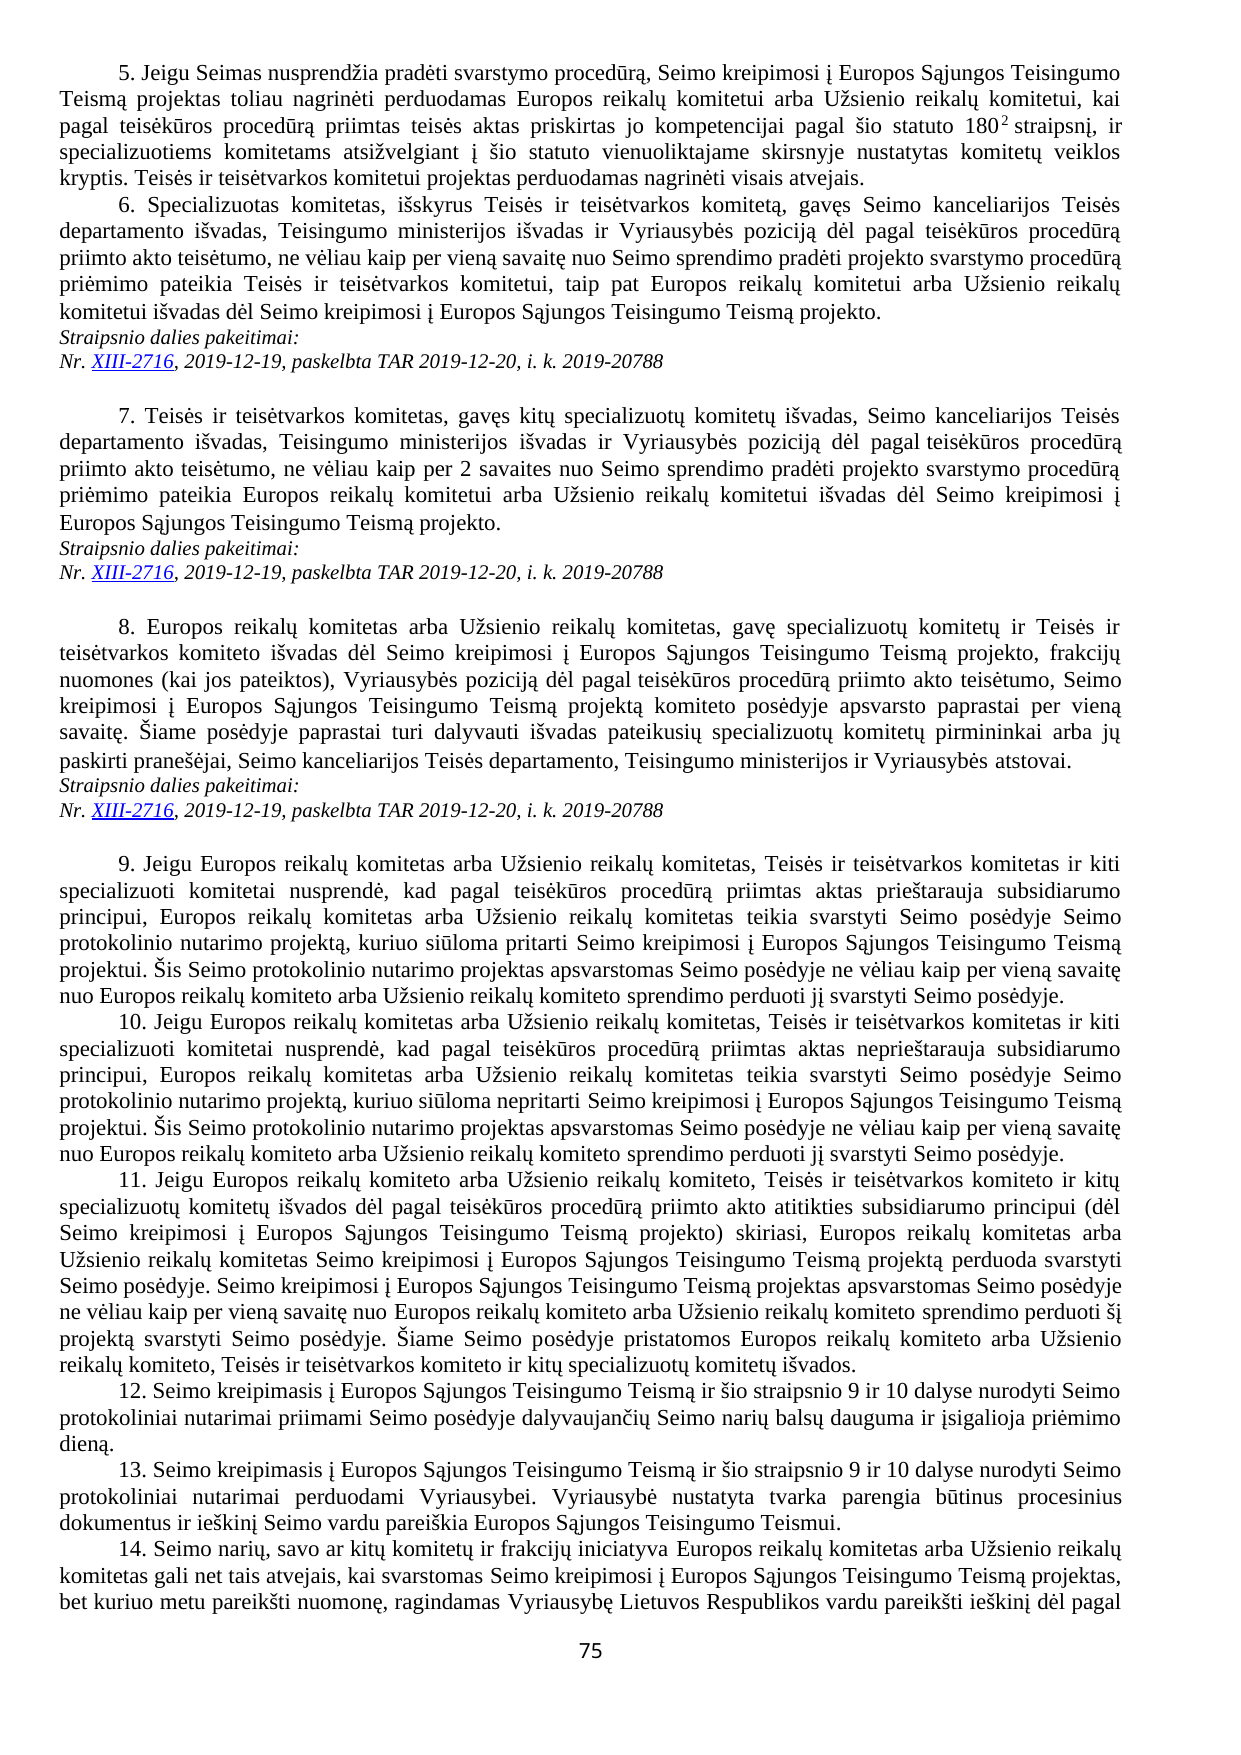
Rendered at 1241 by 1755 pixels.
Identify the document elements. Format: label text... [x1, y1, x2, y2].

text Straipsnio dalies pakeitimai: [59, 773, 1122, 797]
text 11. Jeigu Europos reikalų komiteto arba Užsienio reikalų komiteto, Teisės ir teisėtvarkos komiteto ir kitų specializuotų komitetų išvados dėl pagal teisėkūros procedūrą priimto akto atitikties subsidiarumo principui (dėl Seimo kreipimosi į Europos Sąjungos Teisingumo Teismą projekto) skiriasi, Europos reikalų komitetas arba Užsienio reikalų komitetas Seimo kreipimosi į Europos Sąjungos Teisingumo Teismą projektą perduoda svarstyti Seimo posėdyje. Seimo kreipimosi į Europos Sąjungos Teisingumo Teismą projektas apsvarstomas Seimo posėdyje ne vėliau kaip per vieną savaitę nuo Europos reikalų komiteto arba Užsienio reikalų komiteto sprendimo perduoti šį projektą svarstyti Seimo posėdyje. Šiame Seimo posėdyje pristatomos Europos reikalų komiteto arba Užsienio reikalų komiteto, Teisės ir teisėtvarkos komiteto ir kitų specializuotų komitetų išvados. [59, 1167, 1122, 1377]
text 12. Seimo kreipimasis į Europos Sąjungos Teisingumo Teismą ir šio straipsnio 9 ir 10 dalyse nurodyti Seimo protokoliniai nutarimai priimami Seimo posėdyje dalyvaujančių Seimo narių balsų dauguma ir įsigalioja priėmimo dieną. [59, 1377, 1122, 1456]
text 8. Europos reikalų komitetas arba Užsienio reikalų komitetas, gavę specializuotų komitetų ir Teisės ir teisėtvarkos komiteto išvadas dėl Seimo kreipimosi į Europos Sąjungos Teisingumo Teismą projekto, frakcijų nuomones (kai jos pateiktos), Vyriausybės poziciją dėl pagal teisėkūros procedūrą priimto akto teisėtumo, Seimo kreipimosi į Europos Sąjungos Teisingumo Teismą projektą komiteto posėdyje apsvarsto paprastai per vieną savaitę. Šiame posėdyje paprastai turi dalyvauti išvadas pateikusių specializuotų komitetų pirmininkai arba jų paskirti pranešėjai, Seimo kanceliarijos Teisės departamento, Teisingumo ministerijos ir Vyriausybės atstovai. [59, 613, 1122, 773]
text 9. Jeigu Europos reikalų komitetas arba Užsienio reikalų komitetas, Teisės ir teisėtvarkos komitetas ir kiti specializuoti komitetai nusprendė, kad pagal teisėkūros procedūrą priimtas aktas prieštarauja subsidiarumo principui, Europos reikalų komitetas arba Užsienio reikalų komitetas teikia svarstyti Seimo posėdyje Seimo protokolinio nutarimo projektą, kuriuo siūloma pritarti Seimo kreipimosi į Europos Sąjungos Teisingumo Teismą projektui. Šis Seimo protokolinio nutarimo projektas apsvarstomas Seimo posėdyje ne vėliau kaip per vieną savaitę nuo Europos reikalų komiteto arba Užsienio reikalų komiteto sprendimo perduoti jį svarstyti Seimo posėdyje. [59, 850, 1122, 1008]
text 14. Seimo narių, savo ar kitų komitetų ir frakcijų iniciatyva Europos reikalų komitetas arba Užsienio reikalų komitetas gali net tais atvejais, kai svarstomas Seimo kreipimosi į Europos Sąjungos Teisingumo Teismą projektas, bet kuriuo metu pareikšti nuomonę, ragindamas Vyriausybę Lietuvos Respublikos vardu pareikšti ieškinį dėl pagal [59, 1536, 1122, 1614]
text Nr. XIII-2716, 2019-12-19, paskelbta TAR 2019-12-20, i. k. 2019-20788 [59, 349, 1122, 373]
text Straipsnio dalies pakeitimai: [59, 536, 1122, 560]
text 7. Teisės ir teisėtvarkos komitetas, gavęs kitų specializuotų komitetų išvadas, Seimo kanceliarijos Teisės departamento išvadas, Teisingumo ministerijos išvadas ir Vyriausybės poziciją dėl pagal teisėkūros procedūrą priimto akto teisėtumo, ne vėliau kaip per 2 savaites nuo Seimo sprendimo pradėti projekto svarstymo procedūrą priėmimo pateikia Europos reikalų komitetui arba Užsienio reikalų komitetui išvadas dėl Seimo kreipimosi į Europos Sąjungos Teisingumo Teismą projekto. [59, 402, 1122, 536]
text Straipsnio dalies pakeitimai: [59, 325, 1122, 349]
text 6. Specializuotas komitetas, išskyrus Teisės ir teisėtvarkos komitetą, gavęs Seimo kanceliarijos Teisės departamento išvadas, Teisingumo ministerijos išvadas ir Vyriausybės poziciją dėl pagal teisėkūros procedūrą priimto akto teisėtumo, ne vėliau kaip per vieną savaitę nuo Seimo sprendimo pradėti projekto svarstymo procedūrą priėmimo pateikia Teisės ir teisėtvarkos komitetui, taip pat Europos reikalų komitetui arba Užsienio reikalų komitetui išvadas dėl Seimo kreipimosi į Europos Sąjungos Teisingumo Teismą projekto. [59, 191, 1122, 325]
text 10. Jeigu Europos reikalų komitetas arba Užsienio reikalų komitetas, Teisės ir teisėtvarkos komitetas ir kiti specializuoti komitetai nusprendė, kad pagal teisėkūros procedūrą priimtas aktas neprieštarauja subsidiarumo principui, Europos reikalų komitetas arba Užsienio reikalų komitetas teikia svarstyti Seimo posėdyje Seimo protokolinio nutarimo projektą, kuriuo siūloma nepritarti Seimo kreipimosi į Europos Sąjungos Teisingumo Teismą projektui. Šis Seimo protokolinio nutarimo projektas apsvarstomas Seimo posėdyje ne vėliau kaip per vieną savaitę nuo Europos reikalų komiteto arba Užsienio reikalų komiteto sprendimo perduoti jį svarstyti Seimo posėdyje. [59, 1008, 1122, 1167]
text Nr. XIII-2716, 2019-12-19, paskelbta TAR 2019-12-20, i. k. 2019-20788 [59, 797, 1122, 822]
text 5. Jeigu Seimas nusprendžia pradėti svarstymo procedūrą, Seimo kreipimosi į Europos Sąjungos Teisingumo Teismą projektas toliau nagrinėti perduodamas Europos reikalų komitetui arba Užsienio reikalų komitetui, kai pagal teisėkūros procedūrą priimtas teisės aktas priskirtas jo kompetencijai pagal šio statuto 1802 straipsnį, ir specializuotiems komitetams atsižvelgiant į šio statuto vienuoliktajame skirsnyje nustatytas komitetų veiklos kryptis. Teisės ir teisėtvarkos komitetui projektas perduodamas nagrinėti visais atvejais. [59, 59, 1122, 191]
text Nr. XIII-2716, 2019-12-19, paskelbta TAR 2019-12-20, i. k. 2019-20788 [59, 560, 1122, 584]
text 13. Seimo kreipimasis į Europos Sąjungos Teisingumo Teismą ir šio straipsnio 9 ir 10 dalyse nurodyti Seimo protokoliniai nutarimai perduodami Vyriausybei. Vyriausybė nustatyta tvarka parengia būtinus procesinius dokumentus ir ieškinį Seimo vardu pareiškia Europos Sąjungos Teisingumo Teismui. [59, 1456, 1122, 1536]
